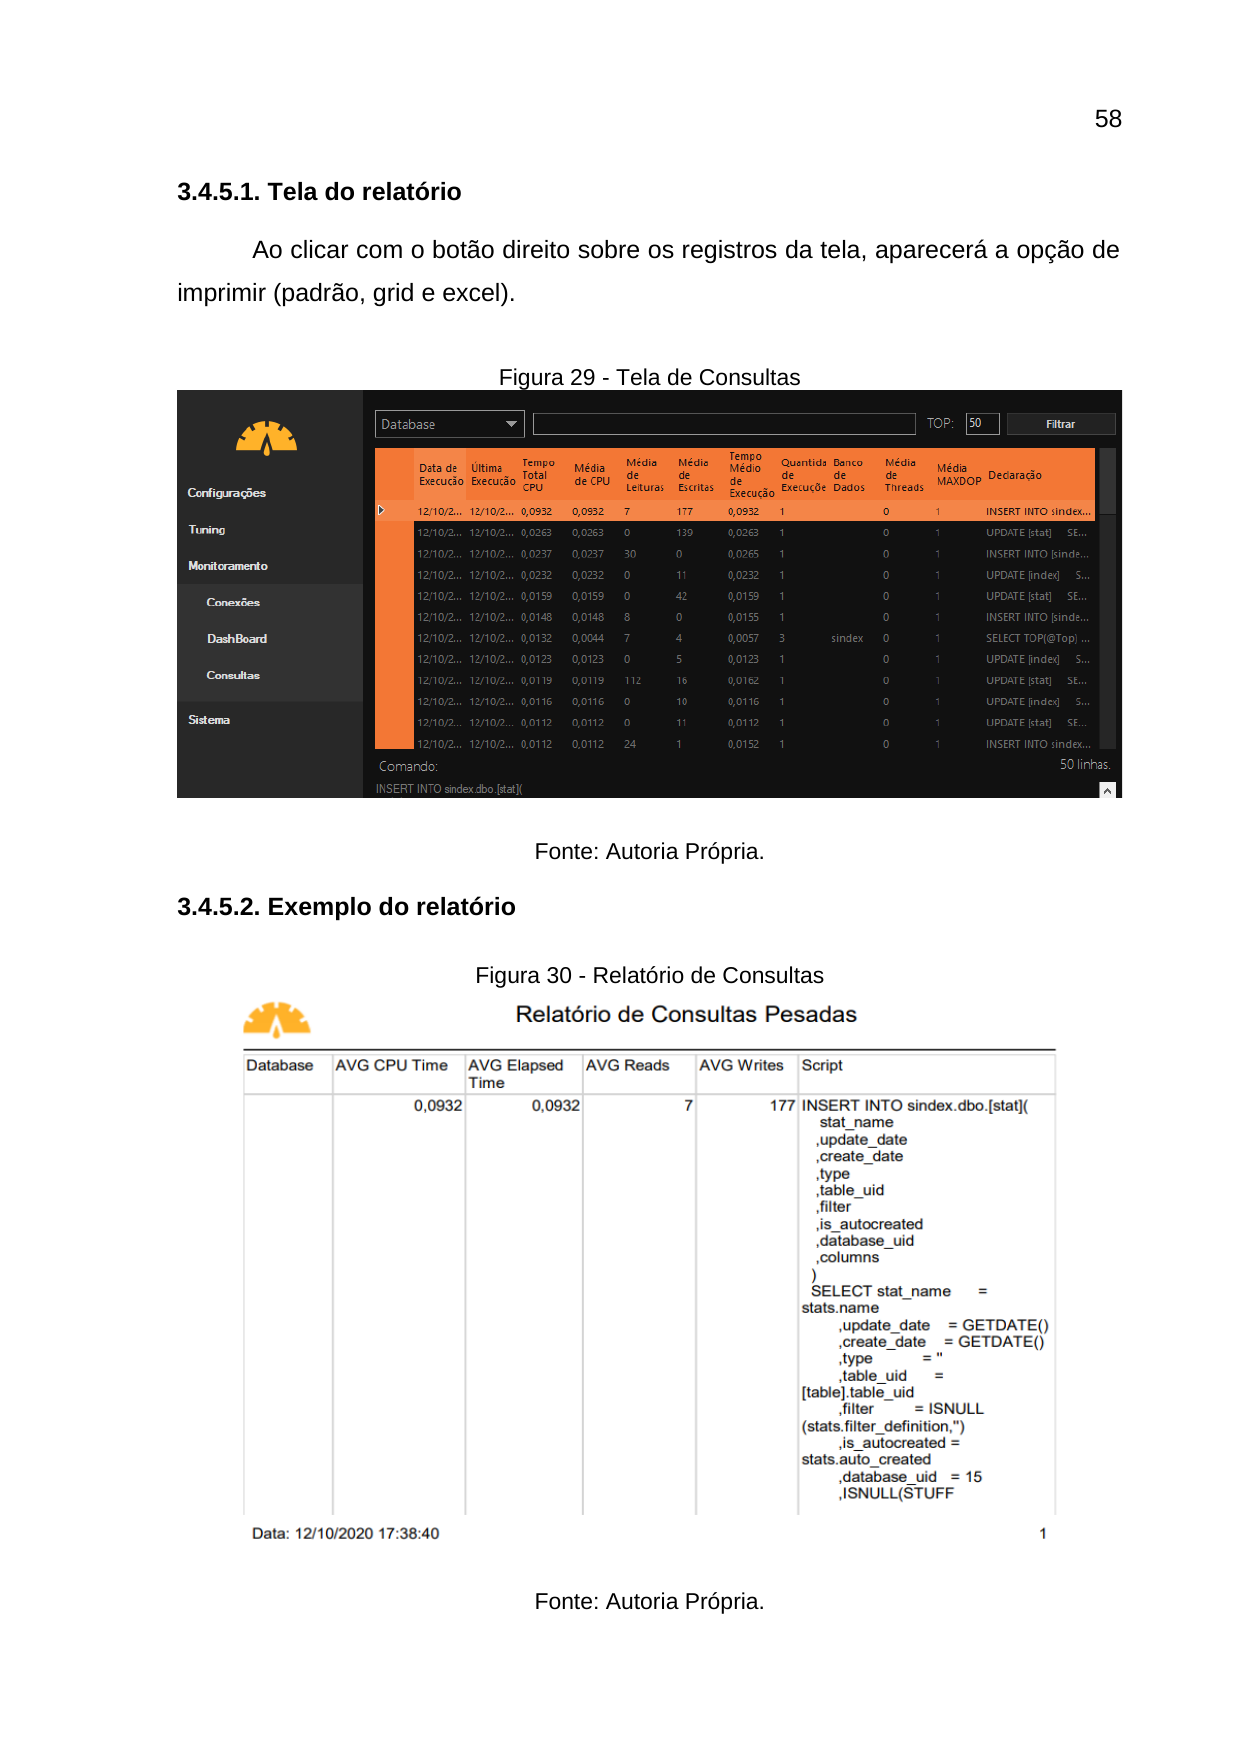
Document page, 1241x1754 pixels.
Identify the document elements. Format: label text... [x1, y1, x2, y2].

text Fonte: Autoria Própria. [177, 798, 1122, 864]
subtitle 3.4.5.1. Tela do relatório [177, 177, 1122, 206]
picture [229, 988, 1071, 1549]
text Ao clicar com o botão direito sobre os registros da tela, aparecerá a opção de imprimir (padrão, grid e excel). [177, 234, 1122, 306]
text Fonte: Autoria Própria. [177, 1549, 1122, 1614]
text Figura 29 - Tela de Consultas [177, 364, 1122, 390]
text Figura 30 - Relatório de Consultas [177, 962, 1122, 988]
subtitle 3.4.5.2. Exemplo do relatório [177, 892, 1122, 921]
picture [177, 390, 1123, 798]
